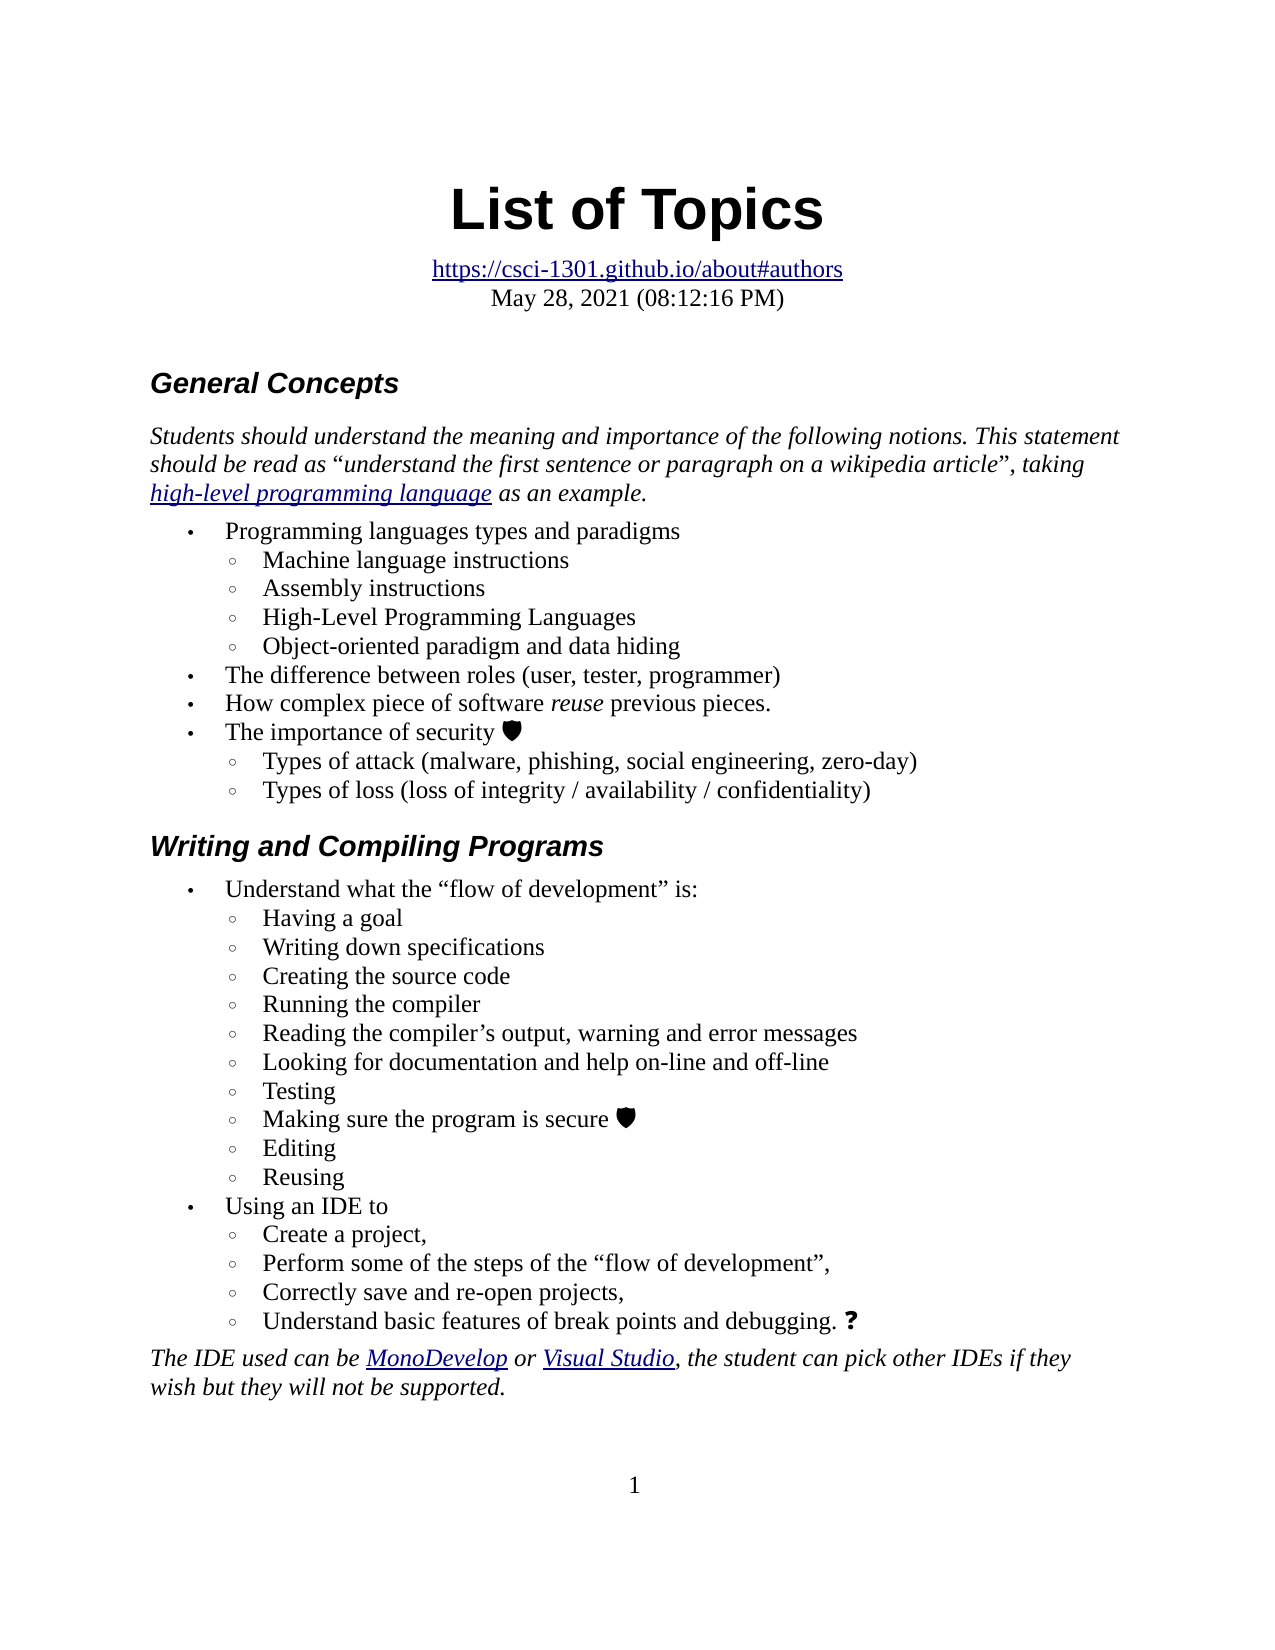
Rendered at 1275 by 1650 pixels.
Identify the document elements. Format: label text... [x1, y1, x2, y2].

list Types of attack (malware, phishing, social engineering, zero-day) [225, 746, 1125, 775]
list How complex piece of software reuse previous pieces. [187, 688, 1125, 717]
list Creating the source code [225, 961, 1125, 989]
list Having a goal [225, 903, 1125, 932]
list Programming languages types and paradigms [187, 516, 1125, 545]
list Editing [225, 1133, 1125, 1162]
list Create a project, [225, 1219, 1125, 1248]
subtitle Writing and Compiling Programs [150, 828, 1125, 862]
list Running the compiler [225, 989, 1125, 1018]
list Understand what the “flow of development” is: [187, 874, 1125, 903]
list Testing [225, 1076, 1125, 1104]
list Assembly instructions [225, 573, 1125, 602]
text https://csci-1301.github.io/about#authors [150, 254, 1125, 283]
list Reading the compiler’s output, warning and error messages [225, 1018, 1125, 1047]
list Types of loss (loss of integrity / availability / confidentiality) [225, 775, 1125, 803]
subtitle General Concepts [150, 366, 1125, 399]
list Using an IDE to [187, 1191, 1125, 1219]
list High-Level Programming Languages [225, 602, 1125, 631]
title List of Topics [150, 175, 1125, 242]
text The IDE used can be MonoDevelop or Visual Studio, the student can pick other IDEs if they wish but they will not be supported. [150, 1343, 1125, 1401]
list Correctly save and re-open projects, [225, 1277, 1125, 1306]
list The difference between roles (user, tester, programmer) [187, 660, 1125, 688]
text Students should understand the meaning and importance of the following notions. This statement should be read as “understand the first sentence or paragraph on a wikipedia article”, taking high-level programming language as an example. [150, 421, 1125, 507]
list Reusing [225, 1162, 1125, 1191]
text May 28, 2021 (08:12:16 PM) [150, 283, 1125, 312]
list Making sure the program is secure 🛡️ [225, 1104, 1125, 1133]
list The importance of security 🛡️ [187, 717, 1125, 746]
list Perform some of the steps of the “flow of development”, [225, 1248, 1125, 1277]
list Looking for documentation and help on-line and off-line [225, 1047, 1125, 1076]
list Object-oriented paradigm and data hiding [225, 631, 1125, 660]
list Understand basic features of break points and debugging. ❓ [225, 1306, 1125, 1334]
list Machine language instructions [225, 545, 1125, 573]
list Writing down specifications [225, 932, 1125, 961]
